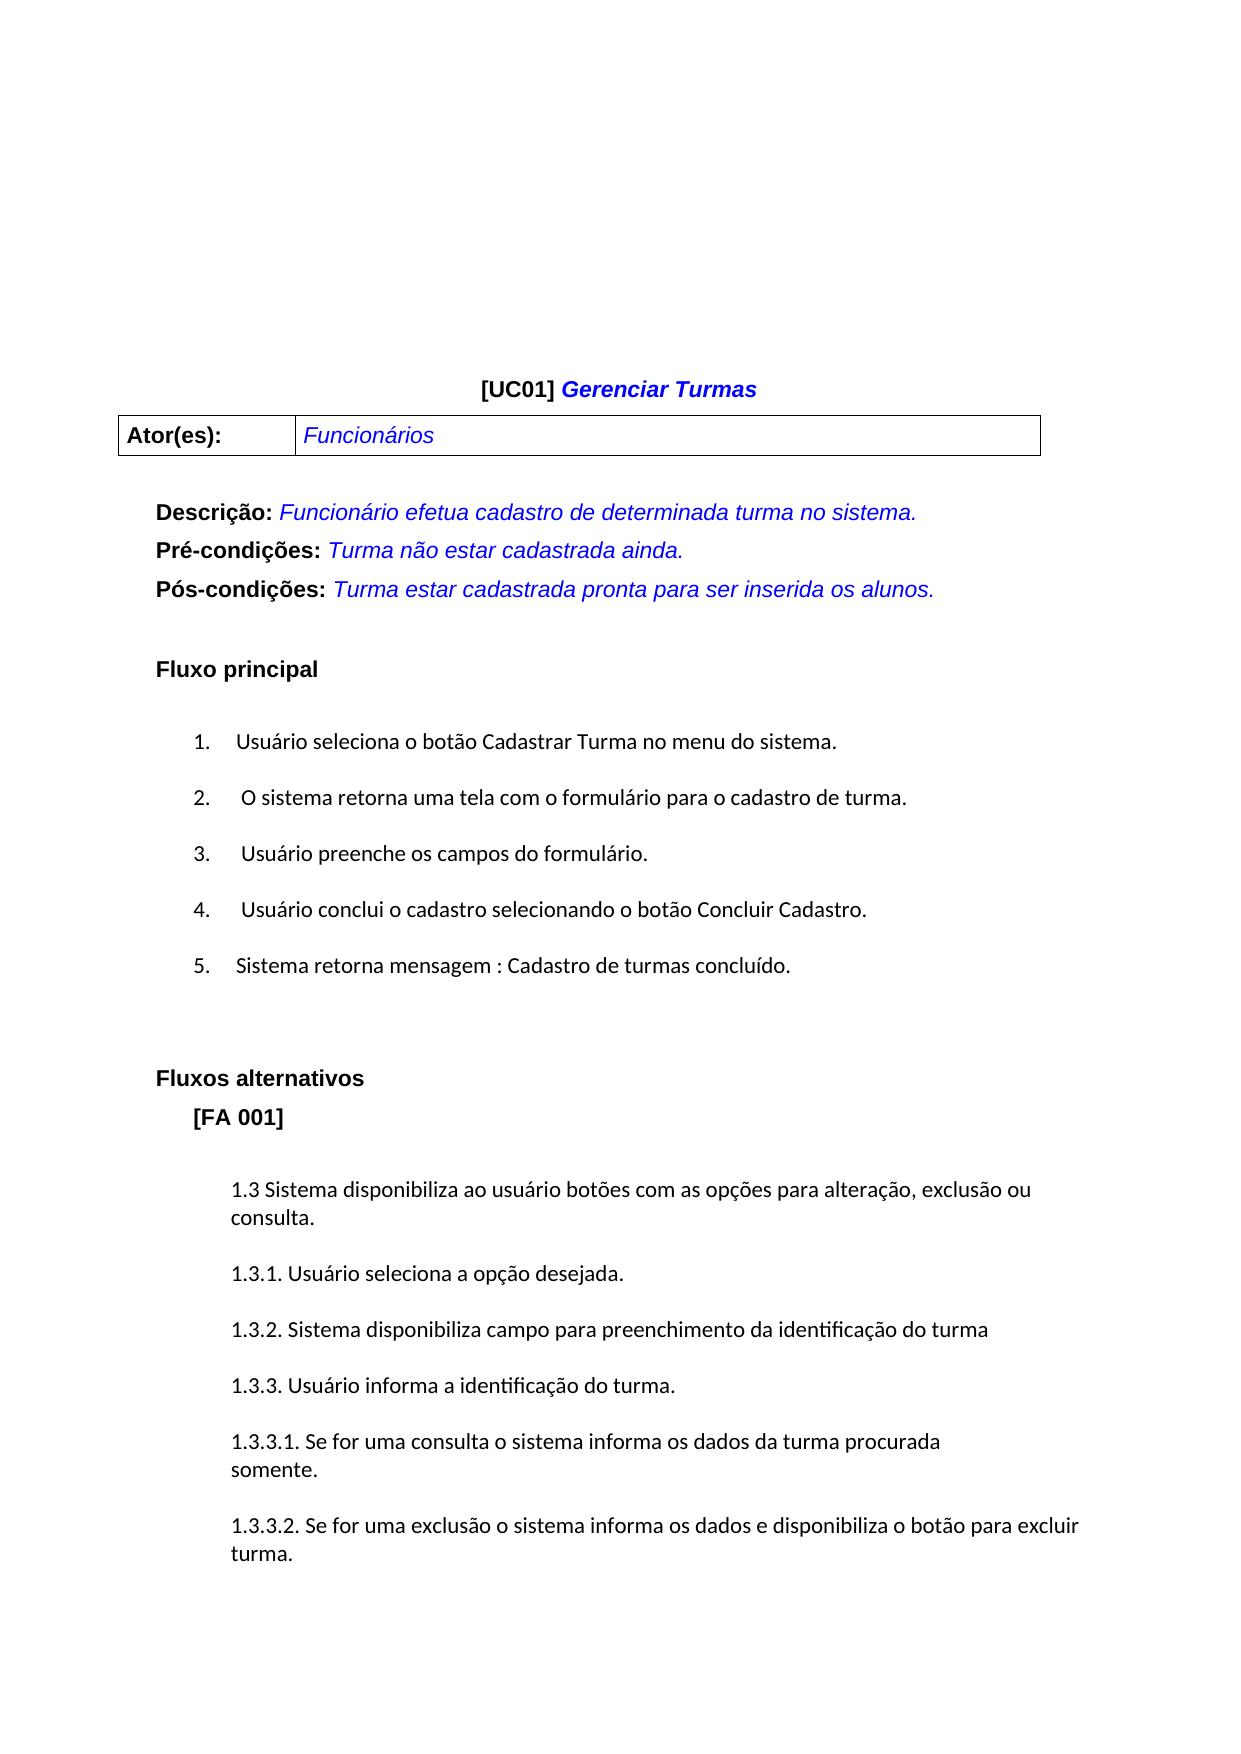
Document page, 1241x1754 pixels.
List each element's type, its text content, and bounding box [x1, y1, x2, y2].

list Usuário conclui o cadastro selecionando o botão Concluir Cadastro. [193, 895, 1122, 923]
list Sistema retorna mensagem : Cadastro de turmas concluído. [193, 951, 1122, 979]
list 1.3.3. Usuário informa a identificação do turma. [193, 1371, 1122, 1399]
list 1.3.3.1. Se for uma consulta o sistema informa os dados da turma procurada [193, 1427, 1122, 1455]
list 1.3.3.2. Se for uma exclusão o sistema informa os dados e disponibiliza o botão para excluir turma. [193, 1511, 1122, 1567]
list 1.3.1. Usuário seleciona a opção desejada. [193, 1259, 1122, 1287]
list somente. [193, 1455, 1122, 1483]
list 1.3.2. Sistema disponibiliza campo para preenchimento da identificação do turma [193, 1315, 1122, 1343]
text [FA 001] [193, 1104, 1122, 1130]
text Fluxos alternativos [156, 1065, 1122, 1091]
table_header Ator(es): [119, 416, 295, 455]
text [UC01] Gerenciar Turmas [118, 376, 1122, 402]
list O sistema retorna uma tela com o formulário para o cadastro de turma. [193, 783, 1122, 811]
list Usuário seleciona o botão Cadastrar Turma no menu do sistema. [193, 727, 1122, 755]
text Pré-condições: Turma não estar cadastrada ainda. [156, 537, 1122, 564]
text Descrição: Funcionário efetua cadastro de determinada turma no sistema. [156, 498, 1122, 525]
text Pós-condições: Turma estar cadastrada pronta para ser inserida os alunos. [156, 576, 1122, 602]
text Fluxo principal [156, 656, 1122, 682]
table_header Funcionários [296, 416, 1040, 455]
list Usuário preenche os campos do formulário. [193, 839, 1122, 867]
list 1.3 Sistema disponibiliza ao usuário botões com as opções para alteração, exclusão ou consulta. [193, 1175, 1122, 1231]
